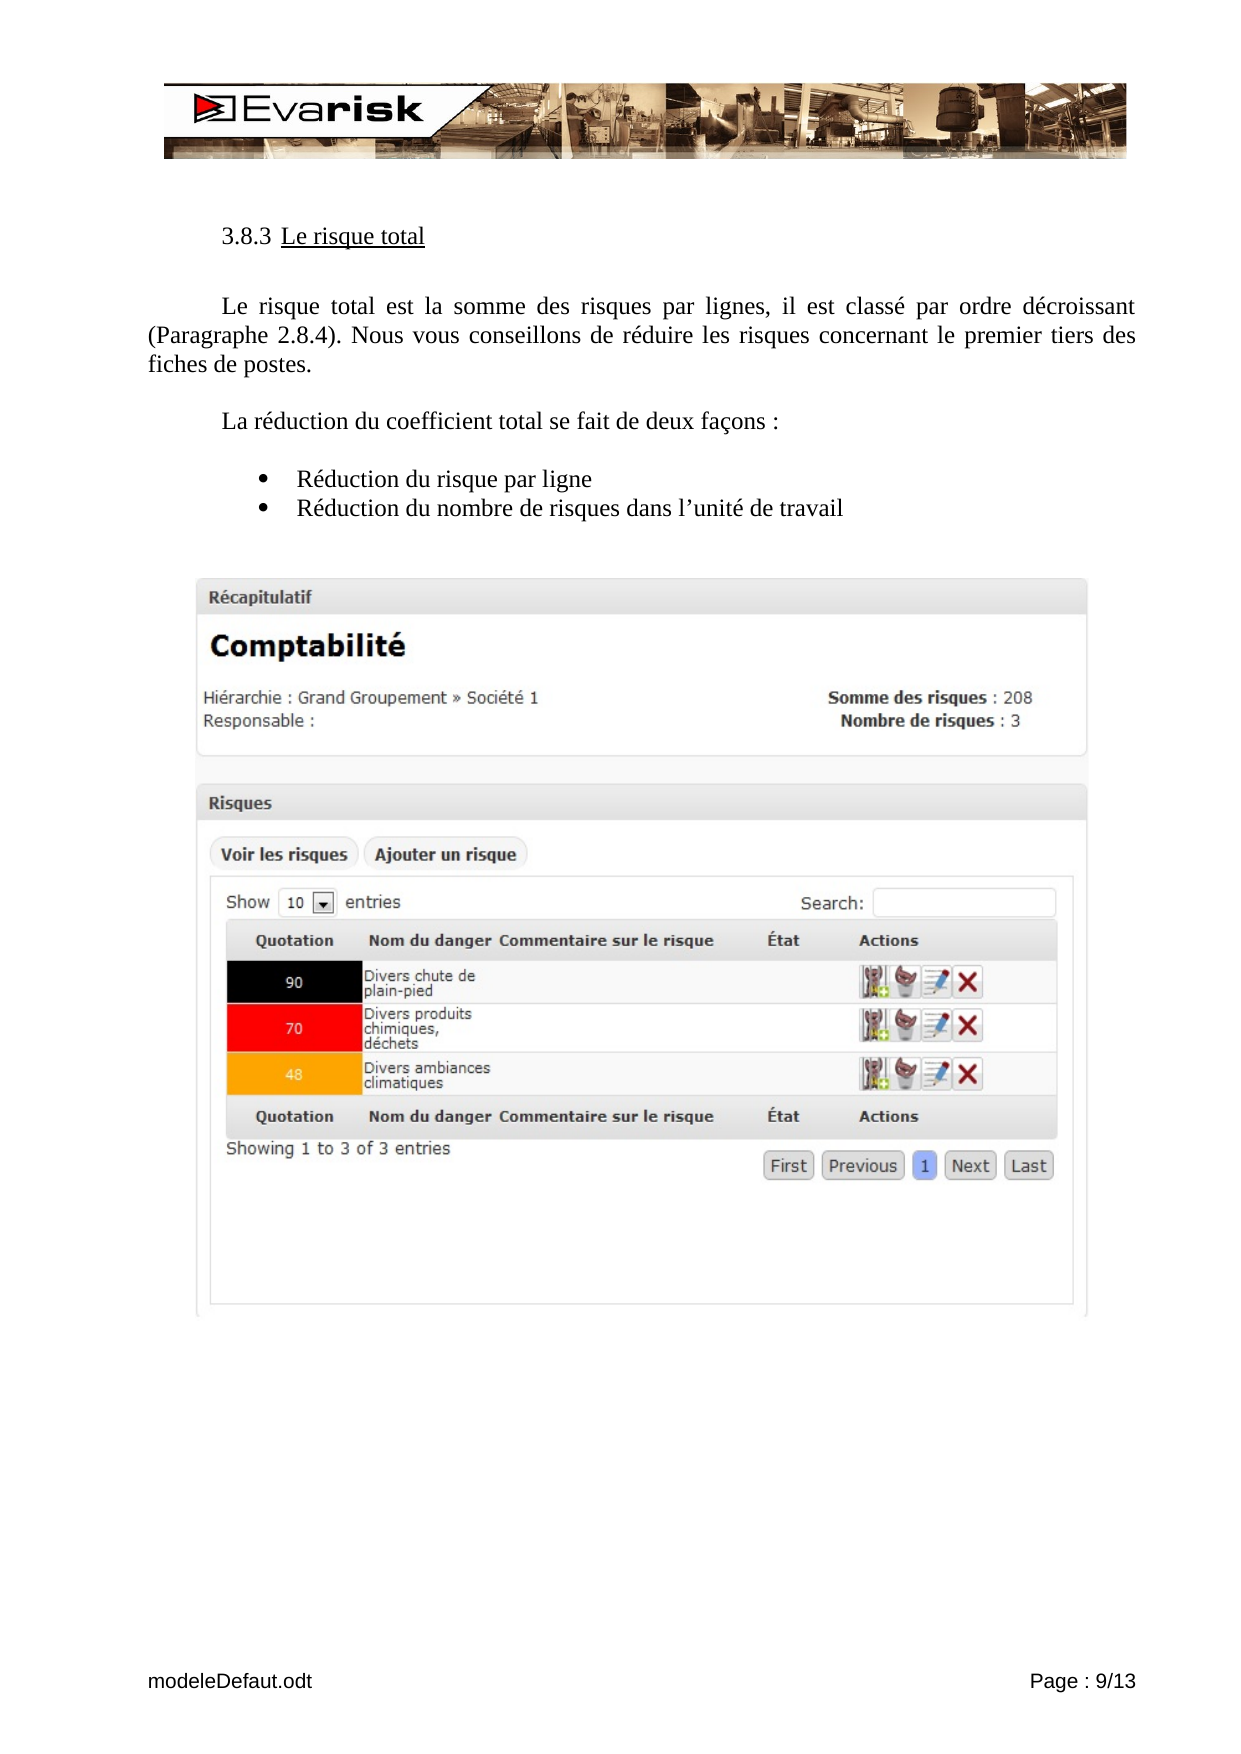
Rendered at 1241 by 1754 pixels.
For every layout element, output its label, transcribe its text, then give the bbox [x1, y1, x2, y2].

list Réduction du nombre de risques dans l’unité de travail [259, 493, 1137, 521]
list Réduction du risque par ligne [259, 464, 1137, 493]
text La réduction du coefficient total se fait de deux façons : [148, 406, 1137, 435]
subtitle Le risque total [221, 221, 1137, 250]
picture [195, 578, 1090, 1321]
text Le risque total est la somme des risques par lignes, il est classé par ordre décroissant (Paragraphe 2.8.4). Nous vous conseillons de réduire les risques concernant le premier tiers des fiches de postes. [148, 291, 1137, 378]
